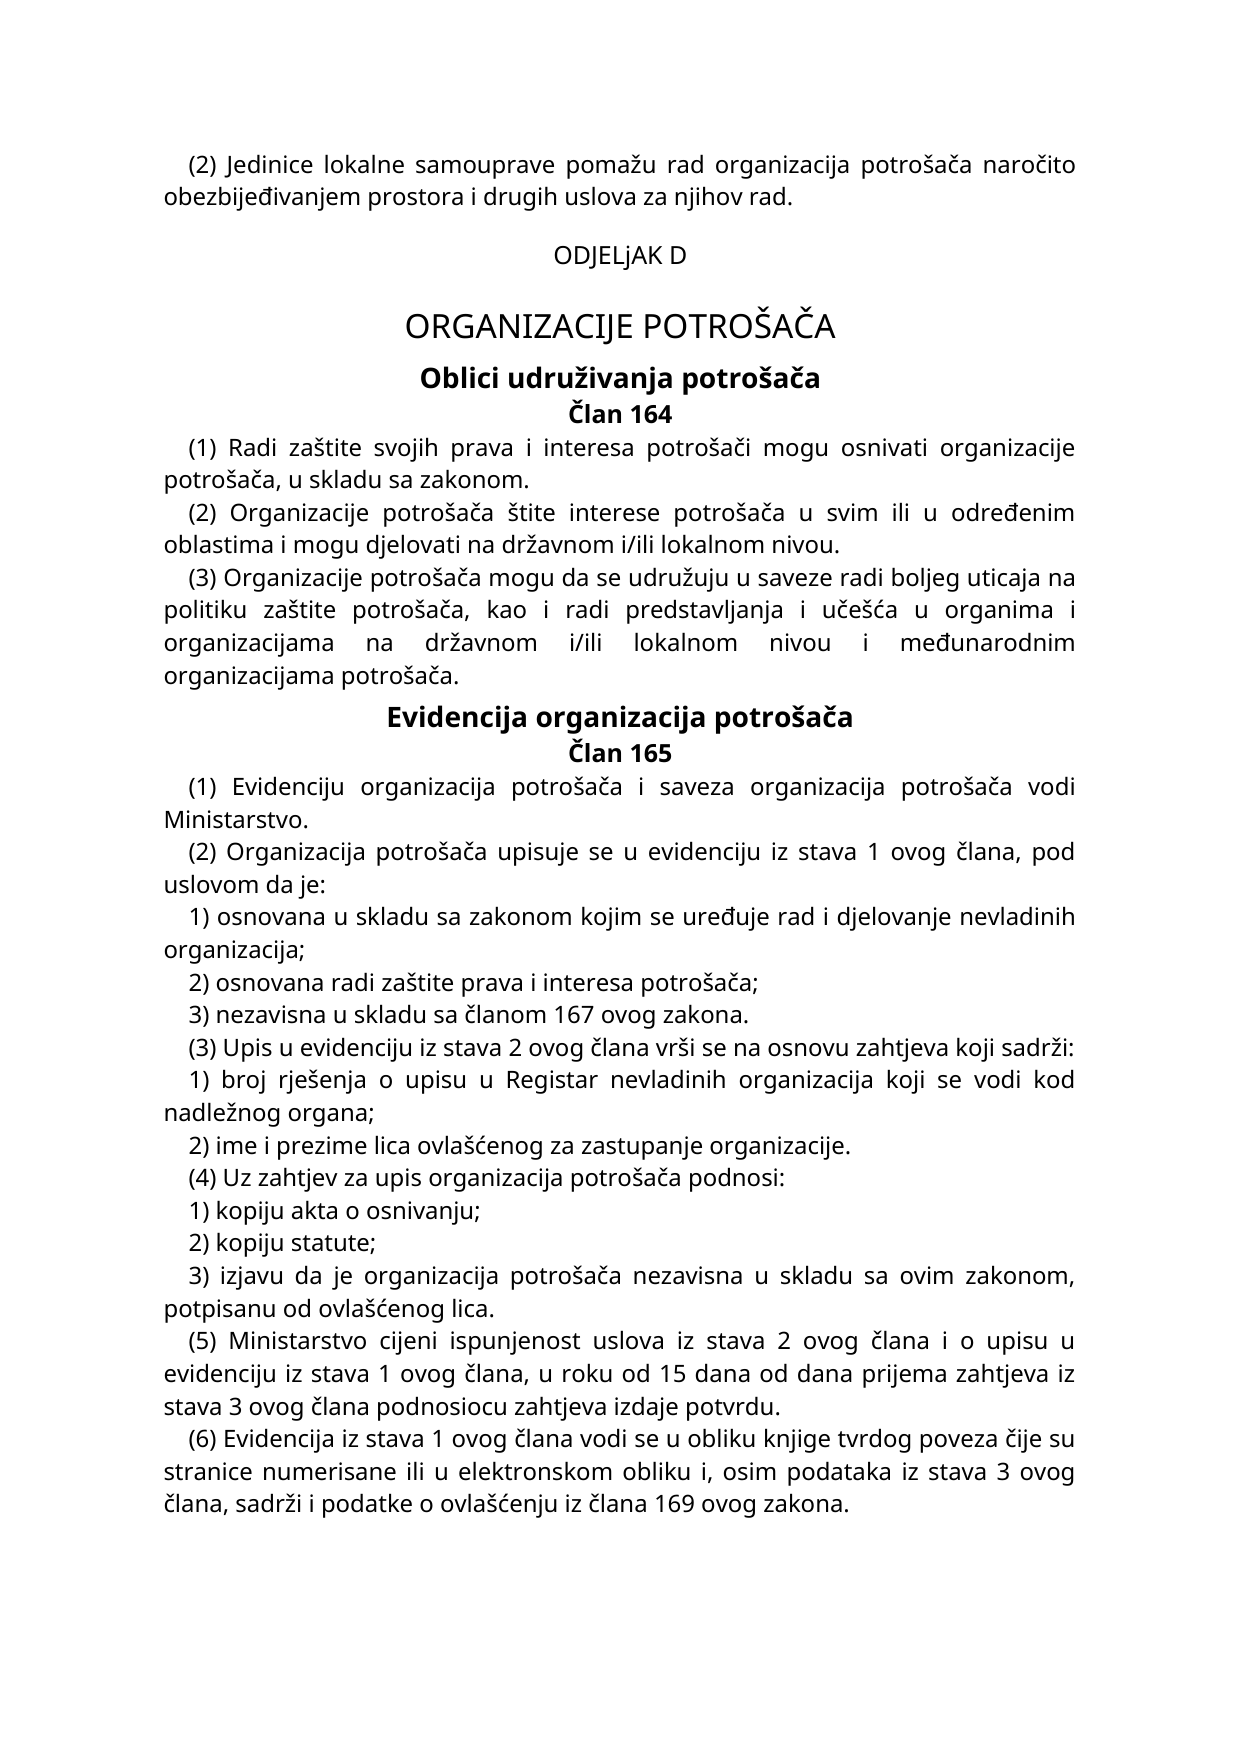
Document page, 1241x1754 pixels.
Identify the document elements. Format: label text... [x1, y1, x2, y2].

text 1) kopiju akta o osnivanju; [163, 1194, 1077, 1226]
text 3) izjavu da je organizacija potrošača nezavisna u skladu sa ovim zakonom, potpisanu od ovlašćenog lica. [163, 1259, 1077, 1324]
text 1) broj rješenja o upisu u Registar nevladinih organizacija koji se vodi kod nadležnog organa; [163, 1063, 1077, 1128]
text Oblici udruživanja potrošača [148, 358, 1093, 396]
text (3) Upis u evidenciju iz stava 2 ovog člana vrši se na osnovu zahtjeva koji sadrži: [163, 1031, 1077, 1063]
text (6) Evidencija iz stava 1 ovog člana vodi se u obliku knjige tvrdog poveza čije su stranice numerisane ili u elektronskom obliku i, osim podataka iz stava 3 ovog člana, sadrži i podatke o ovlašćenju iz člana 169 ovog zakona. [163, 1422, 1077, 1520]
text (2) Organizacije potrošača štite interese potrošača u svim ili u određenim oblastima i mogu djelovati na državnom i/ili lokalnom nivou. [163, 496, 1077, 561]
text 2) ime i prezime lica ovlašćenog za zastupanje organizacije. [163, 1128, 1077, 1161]
text (1) Radi zaštite svojih prava i interesa potrošači mogu osnivati organizacije potrošača, u skladu sa zakonom. [163, 430, 1077, 496]
text 1) osnovana u skladu sa zakonom kojim se uređuje rad i djelovanje nevladinih organizacija; [163, 900, 1077, 965]
text 2) osnovana radi zaštite prava i interesa potrošača; [163, 965, 1077, 998]
text 2) kopiju statute; [163, 1226, 1077, 1259]
text Član 164 [148, 396, 1093, 430]
text 3) nezavisna u skladu sa članom 167 ovog zakona. [163, 998, 1077, 1031]
text (4) Uz zahtjev za upis organizacija potrošača podnosi: [163, 1161, 1077, 1194]
text (2) Organizacija potrošača upisuje se u evidenciju iz stava 1 ovog člana, pod uslovom da je: [163, 835, 1077, 900]
text Evidencija organizacija potrošača [148, 697, 1093, 736]
text (5) Ministarstvo cijeni ispunjenost uslova iz stava 2 ovog člana i o upisu u evidenciju iz stava 1 ovog člana, u roku od 15 dana od dana prijema zahtjeva iz stava 3 ovog člana podnosiocu zahtjeva izdaje potvrdu. [163, 1324, 1077, 1422]
text (2) Jedinice lokalne samouprave pomažu rad organizacija potrošača naročito obezbijeđivanjem prostora i drugih uslova za njihov rad. [163, 148, 1077, 213]
text (1) Evidenciju organizacija potrošača i saveza organizacija potrošača vodi Ministarstvo. [163, 770, 1077, 835]
text ODJELjAK D [148, 238, 1093, 272]
text ORGANIZACIJE POTROŠAČA [148, 303, 1093, 348]
text (3) Organizacije potrošača mogu da se udružuju u saveze radi boljeg uticaja na politiku zaštite potrošača, kao i radi predstavljanja i učešća u organima i organizacijama na državnom i/ili lokalnom nivou i međunarodnim organizacijama potrošača. [163, 561, 1077, 691]
text Član 165 [148, 736, 1093, 770]
